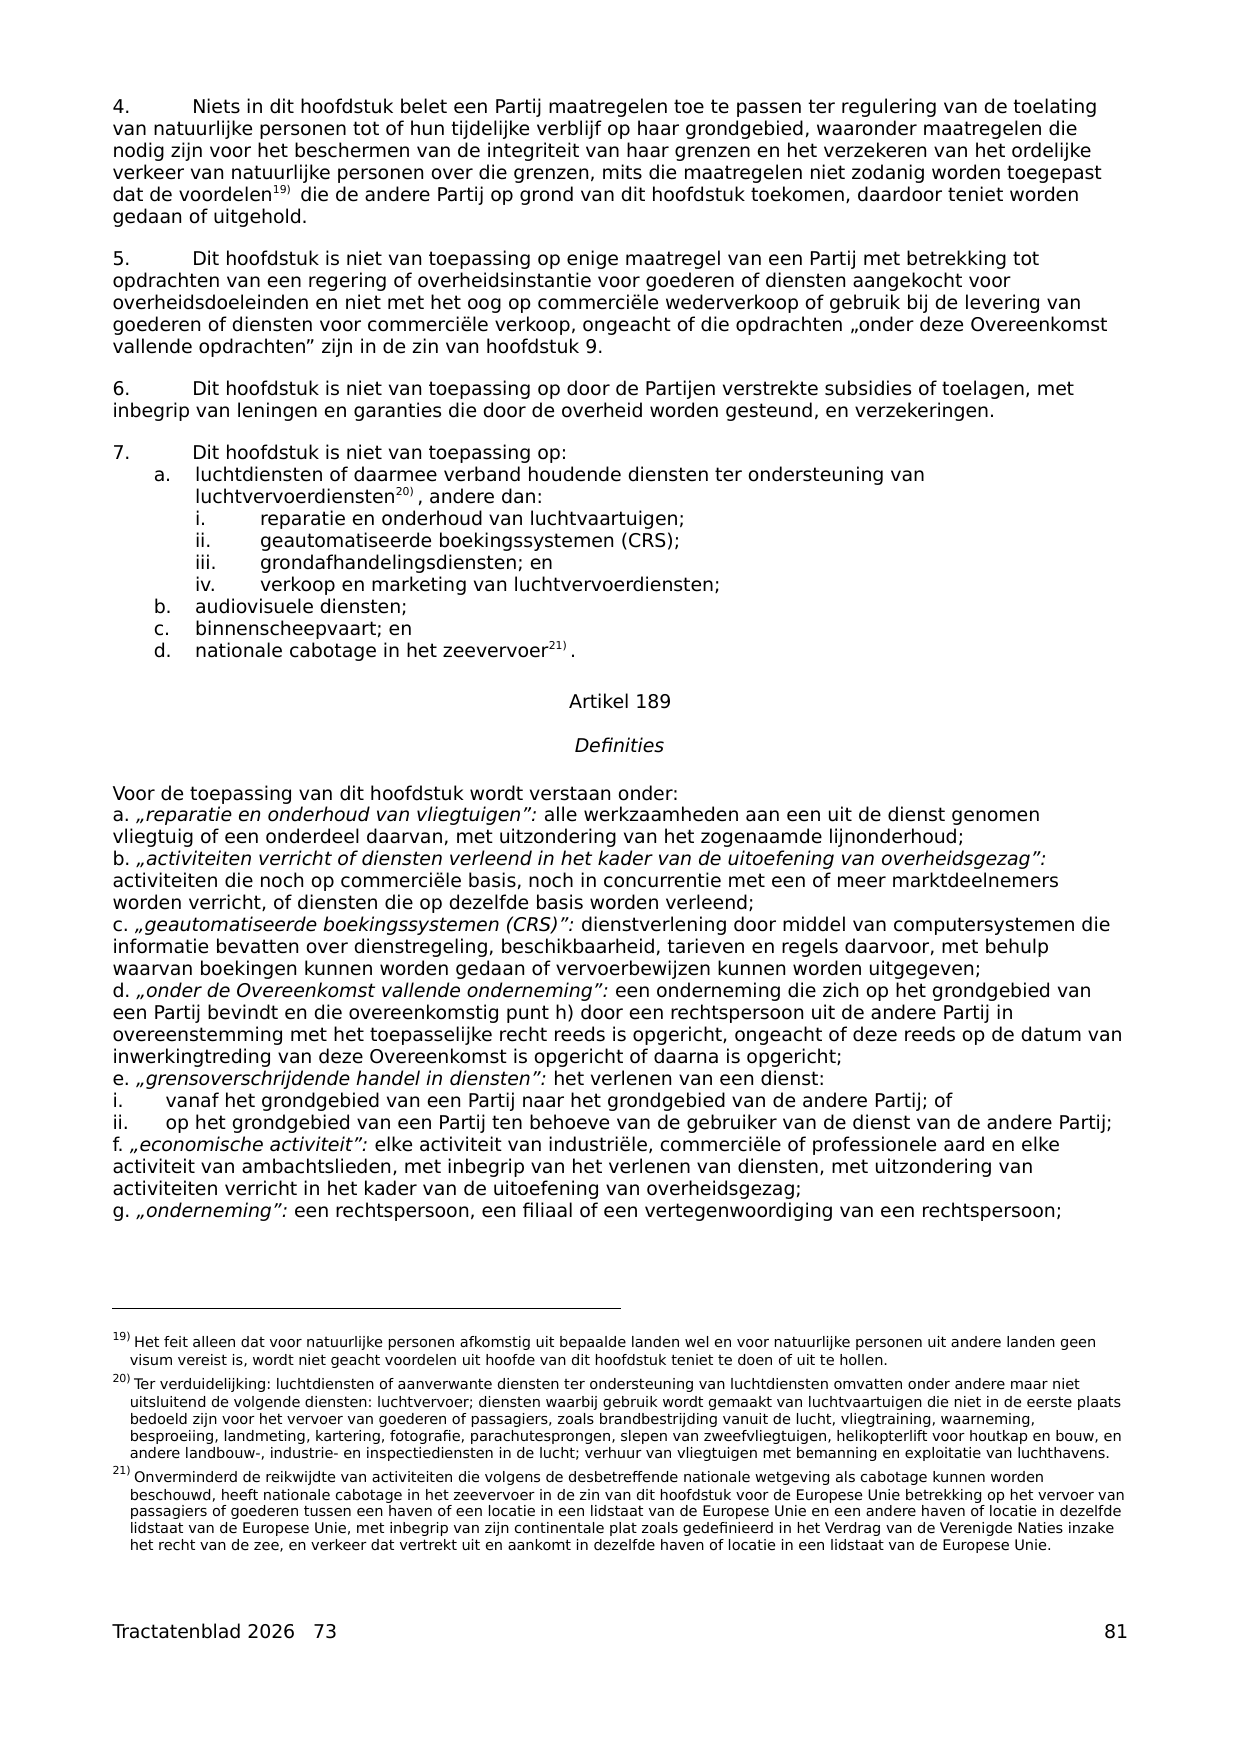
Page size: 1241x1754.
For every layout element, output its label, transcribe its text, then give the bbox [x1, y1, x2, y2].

text Onverminderd de reikwijdte van activiteiten die volgens de desbetreffende nationale wetgeving als cabotage kunnen worden beschouwd, heeft nationale cabotage in het zeevervoer in de zin van dit hoofdstuk voor de Europese Unie betrekking op het vervoer van passagiers of goederen tussen een haven of een locatie in een lidstaat van de Europese Unie en een andere haven of locatie in dezelfde lidstaat van de Europese Unie, met inbegrip van zijn continentale plat zoals gedefinieerd in het Verdrag van de Verenigde Naties inzake het recht van de zee, en verkeer dat vertrekt uit en aankomt in dezelfde haven of locatie in een lidstaat van de Europese Unie. [112, 1464, 1128, 1554]
text a. luchtdiensten of daarmee verband houdende diensten ter ondersteuning van luchtvervoerdiensten, andere dan: [153, 464, 1128, 508]
text d. nationale cabotage in het zeevervoer. [153, 639, 1128, 661]
text 4. Niets in dit hoofdstuk belet een Partij maatregelen toe te passen ter regulering van de toelating van natuurlijke personen tot of hun tijdelijke verblijf op haar grondgebied, waaronder maatregelen die nodig zijn voor het beschermen van de integriteit van haar grenzen en het verzekeren van het ordelijke verkeer van natuurlijke personen over die grenzen, mits die maatregelen niet zodanig worden toegepast dat de voordelen die de andere Partij op grond van dit hoofdstuk toekomen, daardoor teniet worden gedaan of uitgehold. [112, 96, 1128, 228]
text d. „onder de Overeenkomst vallende onderneming”: een onderneming die zich op het grondgebied van een Partij bevindt en die overeenkomstig punt h) door een rechtspersoon uit de andere Partij in overeenstemming met het toepasselijke recht reeds is opgericht, ongeacht of deze reeds op de datum van inwerkingtreding van deze Overeenkomst is opgericht of daarna is opgericht; [112, 980, 1128, 1068]
text b. „activiteiten verricht of diensten verleend in het kader van de uitoefening van overheidsgezag”: activiteiten die noch op commerciële basis, noch in concurrentie met een of meer marktdeelnemers worden verricht, of diensten die op dezelfde basis worden verleend; [112, 848, 1128, 914]
text 5. Dit hoofdstuk is niet van toepassing op enige maatregel van een Partij met betrekking tot opdrachten van een regering of overheidsinstantie voor goederen of diensten aangekocht voor overheidsdoeleinden en niet met het oog op commerciële wederverkoop of gebruik bij de levering van goederen of diensten voor commerciële verkoop, ongeacht of die opdrachten „onder deze Overeenkomst vallende opdrachten” zijn in de zin van hoofdstuk 9. [112, 248, 1128, 358]
text c. „geautomatiseerde boekingssystemen (CRS)”: dienstverlening door middel van computersystemen die informatie bevatten over dienstregeling, beschikbaarheid, tarieven en regels daarvoor, met behulp waarvan boekingen kunnen worden gedaan of vervoerbewijzen kunnen worden uitgegeven; [112, 914, 1128, 980]
text Ter verduidelijking: luchtdiensten of aanverwante diensten ter ondersteuning van luchtdiensten omvatten onder andere maar niet uitsluitend de volgende diensten: luchtvervoer; diensten waarbij gebruik wordt gemaakt van luchtvaartuigen die niet in de eerste plaats bedoeld zijn voor het vervoer van goederen of passagiers, zoals brandbestrijding vanuit de lucht, vliegtraining, waarneming, besproeiing, landmeting, kartering, fotografie, parachutesprongen, slepen van zweefvliegtuigen, helikopterlift voor houtkap en bouw, en andere landbouw-, industrie- en inspectiediensten in de lucht; verhuur van vliegtuigen met bemanning en exploitatie van luchthavens. [112, 1372, 1128, 1461]
text ii. op het grondgebied van een Partij ten behoeve van de gebruiker van de dienst van de andere Partij; [112, 1112, 1128, 1134]
text Voor de toepassing van dit hoofdstuk wordt verstaan onder: [112, 782, 1128, 804]
text 6. Dit hoofdstuk is niet van toepassing op door de Partijen verstrekte subsidies of toelagen, met inbegrip van leningen en garanties die door de overheid worden gesteund, en verzekeringen. [112, 378, 1128, 422]
text c. binnenscheepvaart; en [153, 617, 1128, 639]
text Het feit alleen dat voor natuurlijke personen afkomstig uit bepaalde landen wel en voor natuurlijke personen uit andere landen geen visum vereist is, wordt niet geacht voordelen uit hoofde van dit hoofdstuk teniet te doen of uit te hollen. [112, 1330, 1128, 1369]
text iv. verkoop en marketing van luchtvervoerdiensten; [195, 573, 1128, 596]
text i. vanaf het grondgebied van een Partij naar het grondgebied van de andere Partij; of [112, 1090, 1128, 1112]
text a. „reparatie en onderhoud van vliegtuigen”: alle werkzaamheden aan een uit de dienst genomen vliegtuig of een onderdeel daarvan, met uitzondering van het zogenaamde lijnonderhoud; [112, 804, 1128, 848]
text f. „economische activiteit”: elke activiteit van industriële, commerciële of professionele aard en elke activiteit van ambachtslieden, met inbegrip van het verlenen van diensten, met uitzondering van activiteiten verricht in het kader van de uitoefening van overheidsgezag; [112, 1134, 1128, 1200]
text g. „onderneming”: een rechtspersoon, een filiaal of een vertegenwoordiging van een rechtspersoon; [112, 1200, 1128, 1222]
text iii. grondafhandelingsdiensten; en [195, 552, 1128, 573]
text 7. Dit hoofdstuk is niet van toepassing op: [112, 442, 1128, 464]
subtitle Artikel 189 Definities [112, 691, 1128, 757]
text b. audiovisuele diensten; [153, 596, 1128, 617]
text e. „grensoverschrijdende handel in diensten”: het verlenen van een dienst: [112, 1068, 1128, 1090]
text ii. geautomatiseerde boekingssystemen (CRS); [195, 529, 1128, 552]
text i. reparatie en onderhoud van luchtvaartuigen; [195, 508, 1128, 529]
